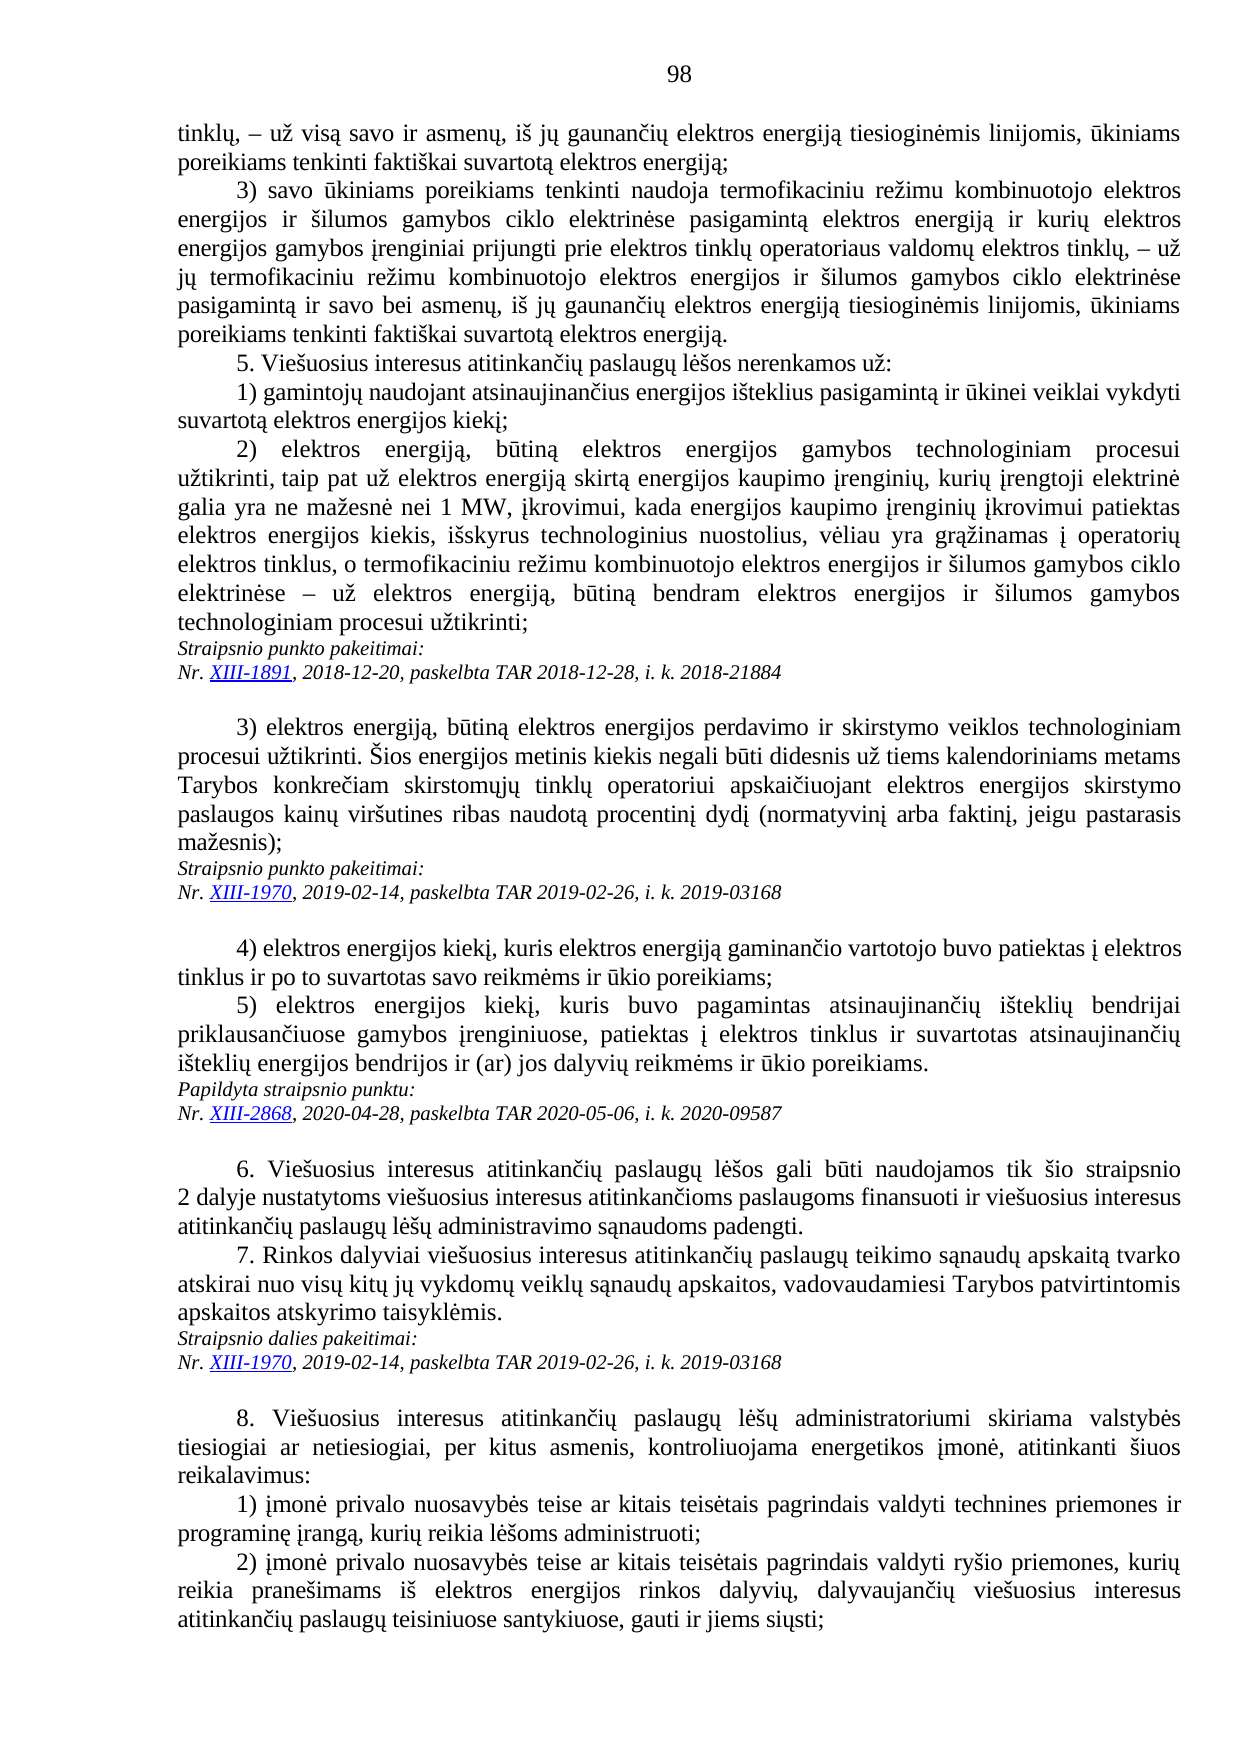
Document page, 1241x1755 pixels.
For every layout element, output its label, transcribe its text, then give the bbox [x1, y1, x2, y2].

text 6. Viešuosius interesus atitinkančių paslaugų lėšos gali būti naudojamos tik šio straipsnio 2 dalyje nustatytoms viešuosius interesus atitinkančioms paslaugoms finansuoti ir viešuosius interesus atitinkančių paslaugų lėšų administravimo sąnaudoms padengti. [177, 1154, 1181, 1240]
text Straipsnio punkto pakeitimai: [177, 856, 1181, 880]
text 5) elektros energijos kiekį, kuris buvo pagamintas atsinaujinančių išteklių bendrijai priklausančiuose gamybos įrenginiuose, patiektas į elektros tinklus ir suvartotas atsinaujinančių išteklių energijos bendrijos ir (ar) jos dalyvių reikmėms ir ūkio poreikiams. [177, 991, 1181, 1077]
text 2) elektros energiją, būtiną elektros energijos gamybos technologiniam procesui užtikrinti, taip pat už elektros energiją skirtą energijos kaupimo įrenginių, kurių įrengtoji elektrinė galia yra ne mažesnė nei 1 MW, įkrovimui, kada energijos kaupimo įrenginių įkrovimui patiektas elektros energijos kiekis, išskyrus technologinius nuostolius, vėliau yra grąžinamas į operatorių elektros tinklus, o termofikaciniu režimu kombinuotojo elektros energijos ir šilumos gamybos ciklo elektrinėse – už elektros energiją, būtiną bendram elektros energijos ir šilumos gamybos technologiniam procesui užtikrinti; [177, 434, 1181, 636]
text 1) įmonė privalo nuosavybės teise ar kitais teisėtais pagrindais valdyti technines priemones ir programinę įrangą, kurių reikia lėšoms administruoti; [177, 1489, 1181, 1547]
text Straipsnio punkto pakeitimai: [177, 636, 1181, 660]
text 4) elektros energijos kiekį, kuris elektros energiją gaminančio vartotojo buvo patiektas į elektros tinklus ir po to suvartotas savo reikmėms ir ūkio poreikiams; [177, 933, 1181, 991]
text 3) elektros energiją, būtiną elektros energijos perdavimo ir skirstymo veiklos technologiniam procesui užtikrinti. Šios energijos metinis kiekis negali būti didesnis už tiems kalendoriniams metams Tarybos konkrečiam skirstomųjų tinklų operatoriui apskaičiuojant elektros energijos skirstymo paslaugos kainų viršutines ribas naudotą procentinį dydį (normatyvinį arba faktinį, jeigu pastarasis mažesnis); [177, 712, 1181, 856]
text Nr. XIII-1891, 2018-12-20, paskelbta TAR 2018-12-28, i. k. 2018-21884 [177, 660, 1181, 684]
text Nr. XIII-2868, 2020-04-28, paskelbta TAR 2020-05-06, i. k. 2020-09587 [177, 1101, 1181, 1125]
text tinklų, – už visą savo ir asmenų, iš jų gaunančių elektros energiją tiesioginėmis linijomis, ūkiniams poreikiams tenkinti faktiškai suvartotą elektros energiją; [177, 118, 1181, 176]
text 7. Rinkos dalyviai viešuosius interesus atitinkančių paslaugų teikimo sąnaudų apskaitą tvarko atskirai nuo visų kitų jų vykdomų veiklų sąnaudų apskaitos, vadovaudamiesi Tarybos patvirtintomis apskaitos atskyrimo taisyklėmis. [177, 1240, 1181, 1326]
text 1) gamintojų naudojant atsinaujinančius energijos išteklius pasigamintą ir ūkinei veiklai vykdyti suvartotą elektros energijos kiekį; [177, 377, 1181, 434]
text 8. Viešuosius interesus atitinkančių paslaugų lėšų administratoriumi skiriama valstybės tiesiogiai ar netiesiogiai, per kitus asmenis, kontroliuojama energetikos įmonė, atitinkanti šiuos reikalavimus: [177, 1403, 1181, 1489]
text Nr. XIII-1970, 2019-02-14, paskelbta TAR 2019-02-26, i. k. 2019-03168 [177, 880, 1181, 904]
text 3) savo ūkiniams poreikiams tenkinti naudoja termofikaciniu režimu kombinuotojo elektros energijos ir šilumos gamybos ciklo elektrinėse pasigamintą elektros energiją ir kurių elektros energijos gamybos įrenginiai prijungti prie elektros tinklų operatoriaus valdomų elektros tinklų, – už jų termofikaciniu režimu kombinuotojo elektros energijos ir šilumos gamybos ciklo elektrinėse pasigamintą ir savo bei asmenų, iš jų gaunančių elektros energiją tiesioginėmis linijomis, ūkiniams poreikiams tenkinti faktiškai suvartotą elektros energiją. [177, 176, 1181, 348]
text Nr. XIII-1970, 2019-02-14, paskelbta TAR 2019-02-26, i. k. 2019-03168 [177, 1350, 1181, 1374]
text 2) įmonė privalo nuosavybės teise ar kitais teisėtais pagrindais valdyti ryšio priemones, kurių reikia pranešimams iš elektros energijos rinkos dalyvių, dalyvaujančių viešuosius interesus atitinkančių paslaugų teisiniuose santykiuose, gauti ir jiems siųsti; [177, 1547, 1181, 1633]
text 5. Viešuosius interesus atitinkančių paslaugų lėšos nerenkamos už: [177, 348, 1181, 377]
text Papildyta straipsnio punktu: [177, 1077, 1181, 1101]
text Straipsnio dalies pakeitimai: [177, 1326, 1181, 1350]
